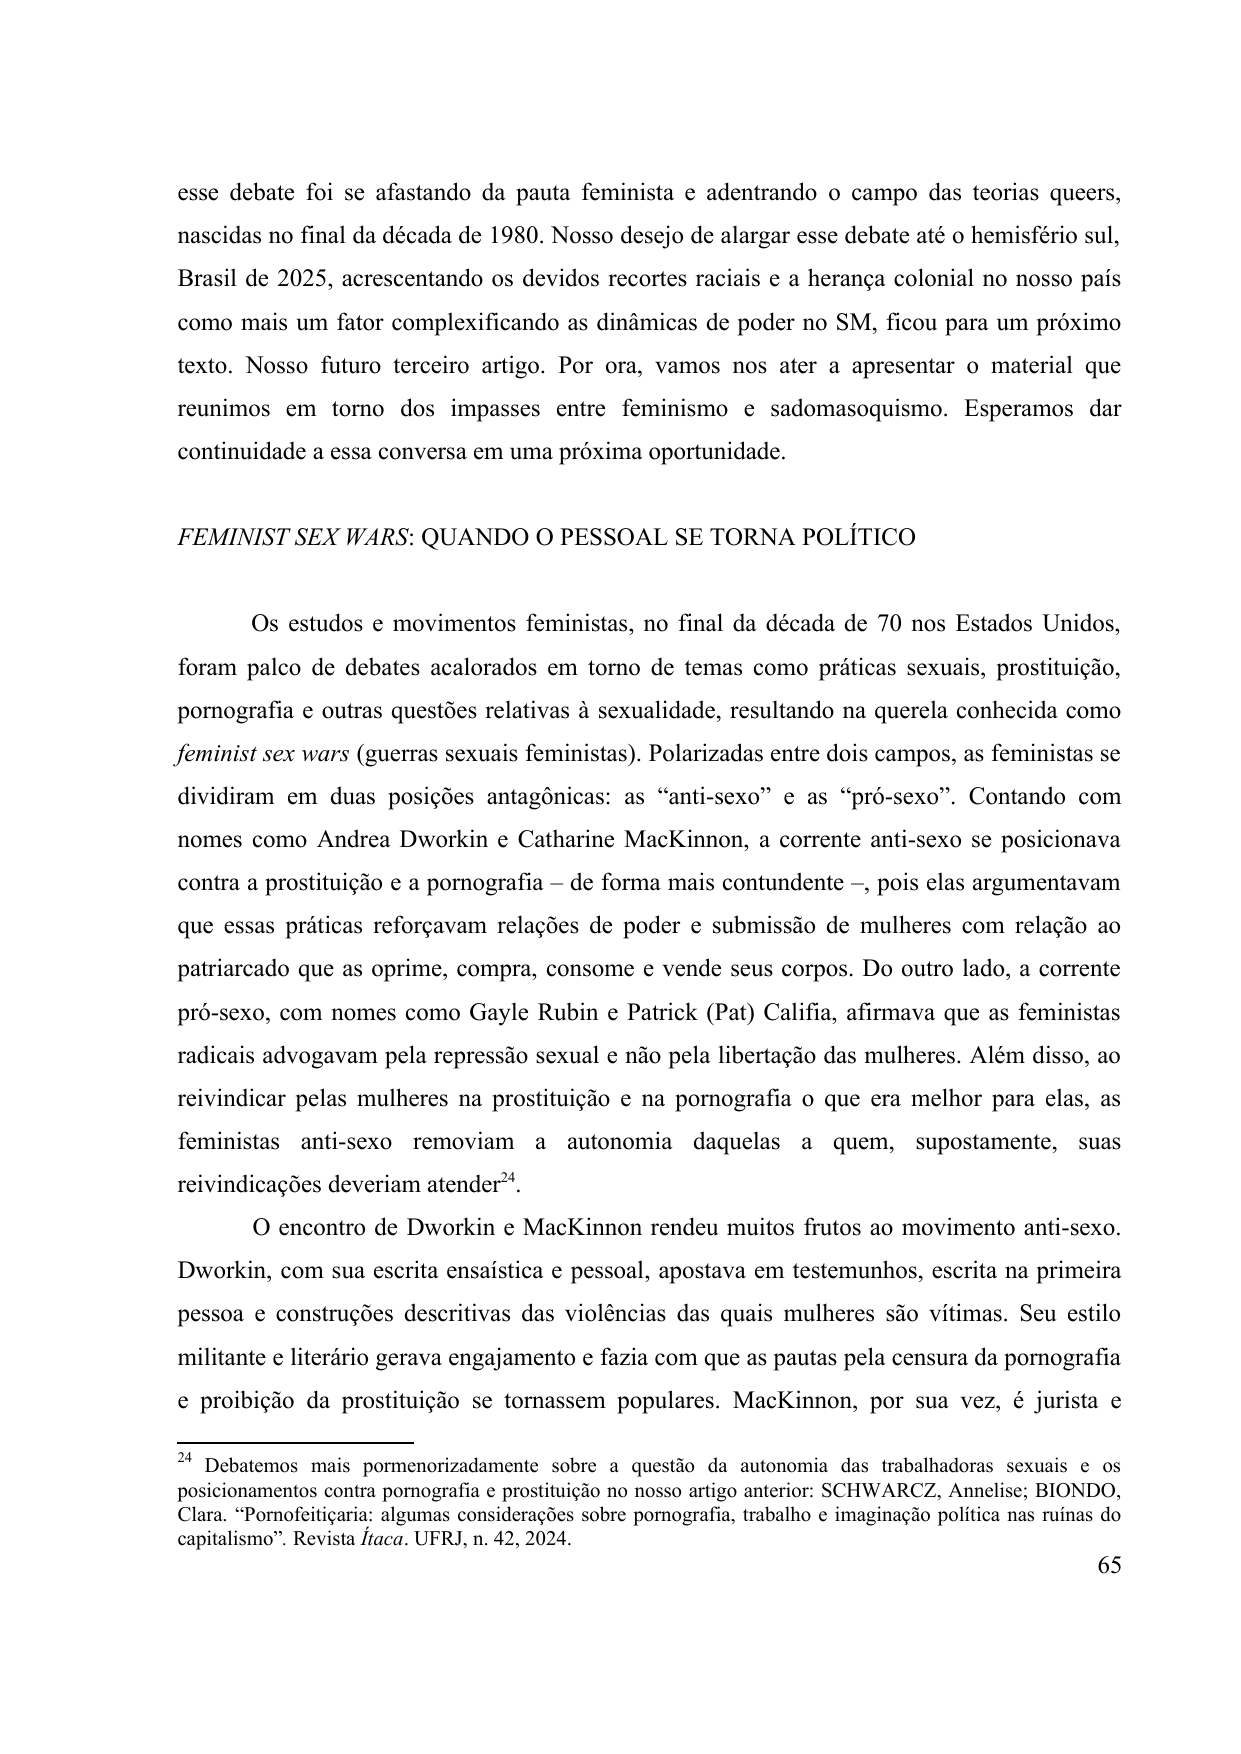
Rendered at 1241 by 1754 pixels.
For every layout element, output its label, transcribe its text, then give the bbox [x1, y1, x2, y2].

text O encontro de Dworkin e MacKinnon rendeu muitos frutos ao movimento anti-sexo. Dworkin, com sua escrita ensaística e pessoal, apostava em testemunhos, escrita na primeira pessoa e construções descritivas das violências das quais mulheres são vítimas. Seu estilo militante e literário gerava engajamento e fazia com que as pautas pela censura da pornografia e proibição da prostituição se tornassem populares. MacKinnon, por sua vez, é jurista e [177, 1212, 1122, 1413]
text Os estudos e movimentos feministas, no final da década de 70 nos Estados Unidos, foram palco de debates acalorados em torno de temas como práticas sexuais, prostituição, pornografia e outras questões relativas à sexualidade, resultando na querela conhecida como feminist sex wars (guerras sexuais feministas). Polarizadas entre dois campos, as feministas se dividiram em duas posições antagônicas: as “anti-sexo” e as “pró-sexo”. Contando com nomes como Andrea Dworkin e Catharine MacKinnon, a corrente anti-sexo se posicionava contra a prostituição e a pornografia – de forma mais contundente –, pois elas argumentavam que essas práticas reforçavam relações de poder e submissão de mulheres com relação ao patriarcado que as oprime, compra, consome e vende seus corpos. Do outro lado, a corrente pró-sexo, com nomes como Gayle Rubin e Patrick (Pat) Califia, afirmava que as feministas radicais advogavam pela repressão sexual e não pela libertação das mulheres. Além disso, ao reivindicar pelas mulheres na prostituição e na pornografia o que era melhor para elas, as feministas anti-sexo removiam a autonomia daquelas a quem, supostamente, suas reivindicações deveriam atender. [177, 608, 1122, 1198]
text esse debate foi se afastando da pauta feminista e adentrando o campo das teorias queers, nascidas no final da década de 1980. Nosso desejo de alargar esse debate até o hemisfério sul, Brasil de 2025, acrescentando os devidos recortes raciais e a herança colonial no nosso país como mais um fator complexificando as dinâmicas de poder no SM, ficou para um próximo texto. Nosso futuro terceiro artigo. Por ora, vamos nos ater a apresentar o material que reunimos em torno dos impasses entre feminismo e sadomasoquismo. Esperamos dar continuidade a essa conversa em uma próxima oportunidade. [177, 177, 1122, 465]
text FEMINIST SEX WARS: QUANDO O PESSOAL SE TORNA POLÍTICO [177, 522, 1122, 551]
text Debatemos mais pormenorizadamente sobre a questão da autonomia das trabalhadoras sexuais e os posicionamentos contra pornografia e prostituição no nosso artigo anterior: SCHWARCZ, Annelise; BIONDO, Clara. “Pornofeitiçaria: algumas considerações sobre pornografia, trabalho e imaginação política nas ruínas do capitalismo”. Revista Ítaca. UFRJ, n. 42, 2024. [177, 1449, 1122, 1550]
